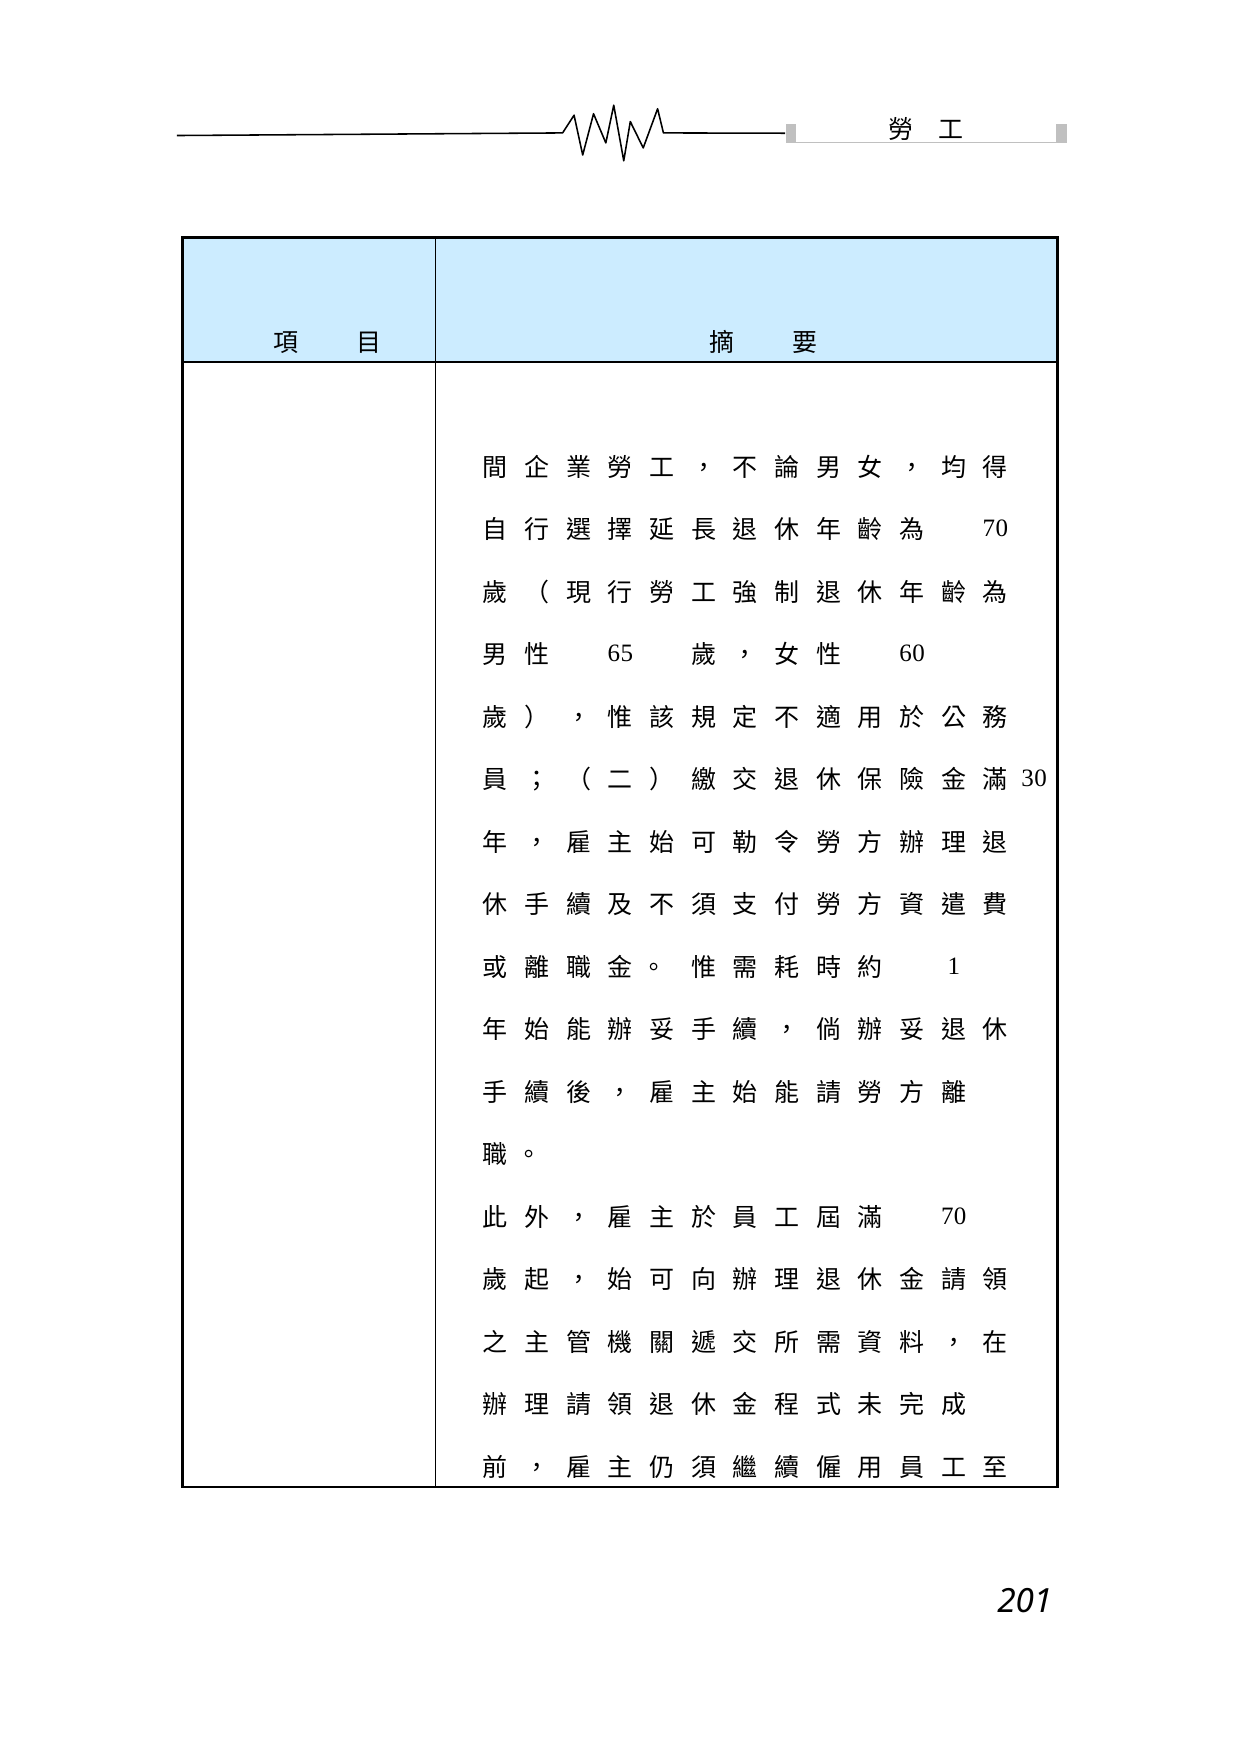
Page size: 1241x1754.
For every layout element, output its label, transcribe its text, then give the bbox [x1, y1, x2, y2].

table_header 摘 要 [436, 239, 1056, 361]
table_cell [184, 363, 435, 1486]
table_cell 間企業勞工，不論男女，均得自行選擇延長退休年齡為70歲（現行勞工強制退休年齡為男性65歲，女性60歲），惟該規定不適用於公務員；（二）繳交退休保險金滿30年，雇主始可勒令勞方辦理退休手續及不須支付勞方資遣費或離職金。惟需耗時約1年始能辦妥手續，倘辦妥退休手續後，雇主始能請勞方離職。 此外，雇主於員工屆滿70歲起，始可向辦理退休金請領之主管機關遞交所需資料，在辦理請領退休金程式未完成前，雇主仍須繼續僱用員工至 [436, 363, 1056, 1486]
table_header 項 目 [184, 239, 435, 361]
